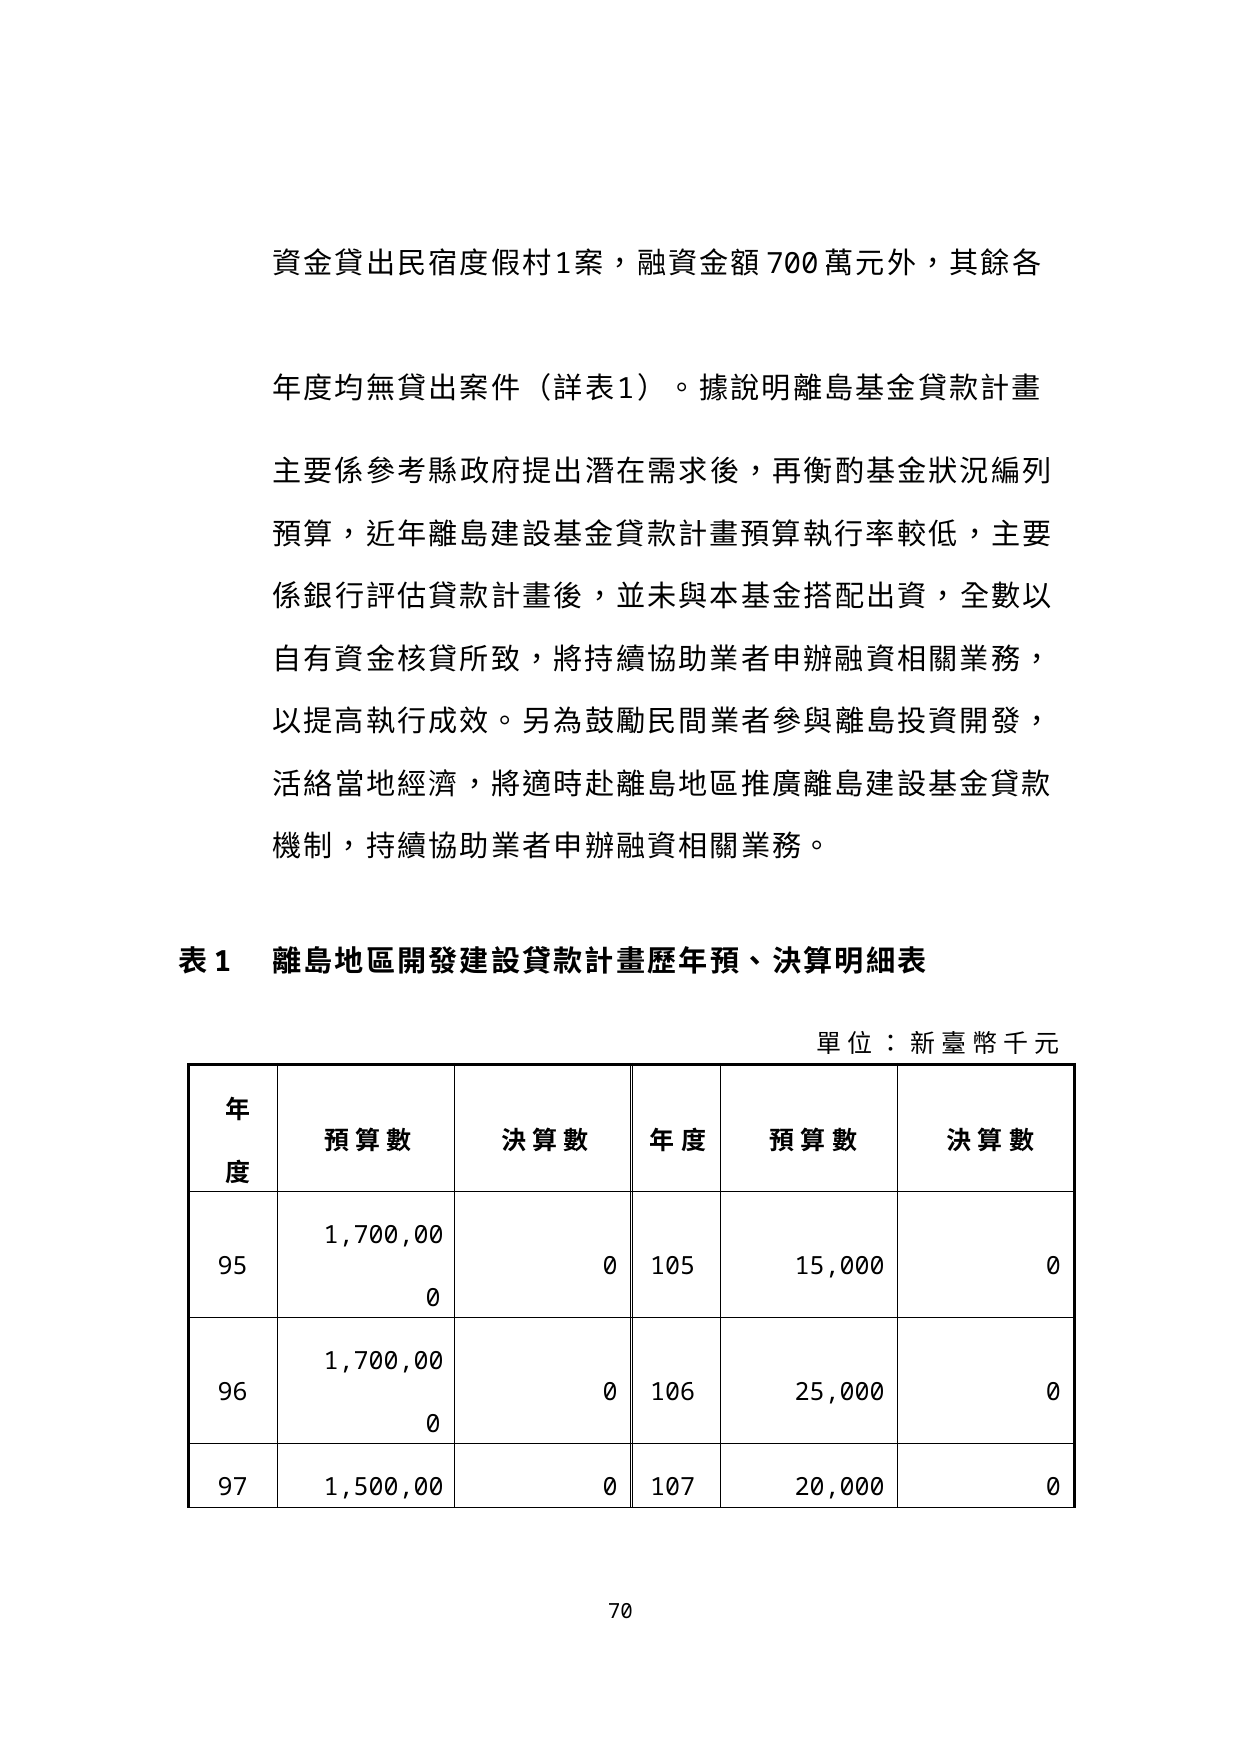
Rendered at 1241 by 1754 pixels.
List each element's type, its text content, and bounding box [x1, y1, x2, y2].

table_cell 105 [633, 1192, 720, 1317]
table_cell 0 [455, 1444, 630, 1507]
table_cell 25,000 [721, 1318, 897, 1443]
table_cell 20,000 [721, 1444, 897, 1507]
table_cell 96 [190, 1318, 277, 1443]
table_header 決算數 [898, 1066, 1073, 1191]
table_header 決算數 [455, 1066, 630, 1191]
table_cell 106 [633, 1318, 720, 1443]
table_cell 95 [190, 1192, 277, 1317]
table_header 年度 [633, 1066, 720, 1191]
text 單位：新臺幣千元 [161, 1000, 1063, 1063]
table_cell 15,000 [721, 1192, 897, 1317]
table_cell 1,700,000 [278, 1192, 454, 1317]
table_cell 0 [455, 1318, 630, 1443]
table_cell 107 [633, 1444, 720, 1507]
table_cell 1,500,00 [278, 1444, 454, 1507]
table_cell 1,700,000 [278, 1318, 454, 1443]
table_cell 0 [455, 1192, 630, 1317]
text 表1 離島地區開發建設貸款計畫歷年預、決算明細表 [161, 875, 1063, 1000]
table_header 預算數 [278, 1066, 454, 1191]
table_cell 0 [898, 1318, 1073, 1443]
table_header 年度 [190, 1066, 277, 1191]
table_cell 0 [898, 1444, 1073, 1507]
text 資金貸出民宿度假村1案，融資金額700萬元外，其餘各年度均無貸出案件（詳表1）。據說明離島基金貸款計畫主要係參考縣政府提出潛在需求後，再衡酌基金狀況編列預算，近年離島建設基金貸款計畫預算執行率較低，主要係銀行評估貸款計畫後，並未與本基金搭配出資，全數以自有資金核貸所致，將持續協助業者申辦融資相關業務，以提高執行成效。另為鼓勵民間業者參與離島投資開發，活絡當地經濟，將適時赴離島地區推廣離島建設基金貸款機制，持續協助業者申辦融資相關業務。 [266, 177, 1063, 865]
table_cell 0 [898, 1192, 1073, 1317]
table_cell 97 [190, 1444, 277, 1507]
table_header 預算數 [721, 1066, 897, 1191]
